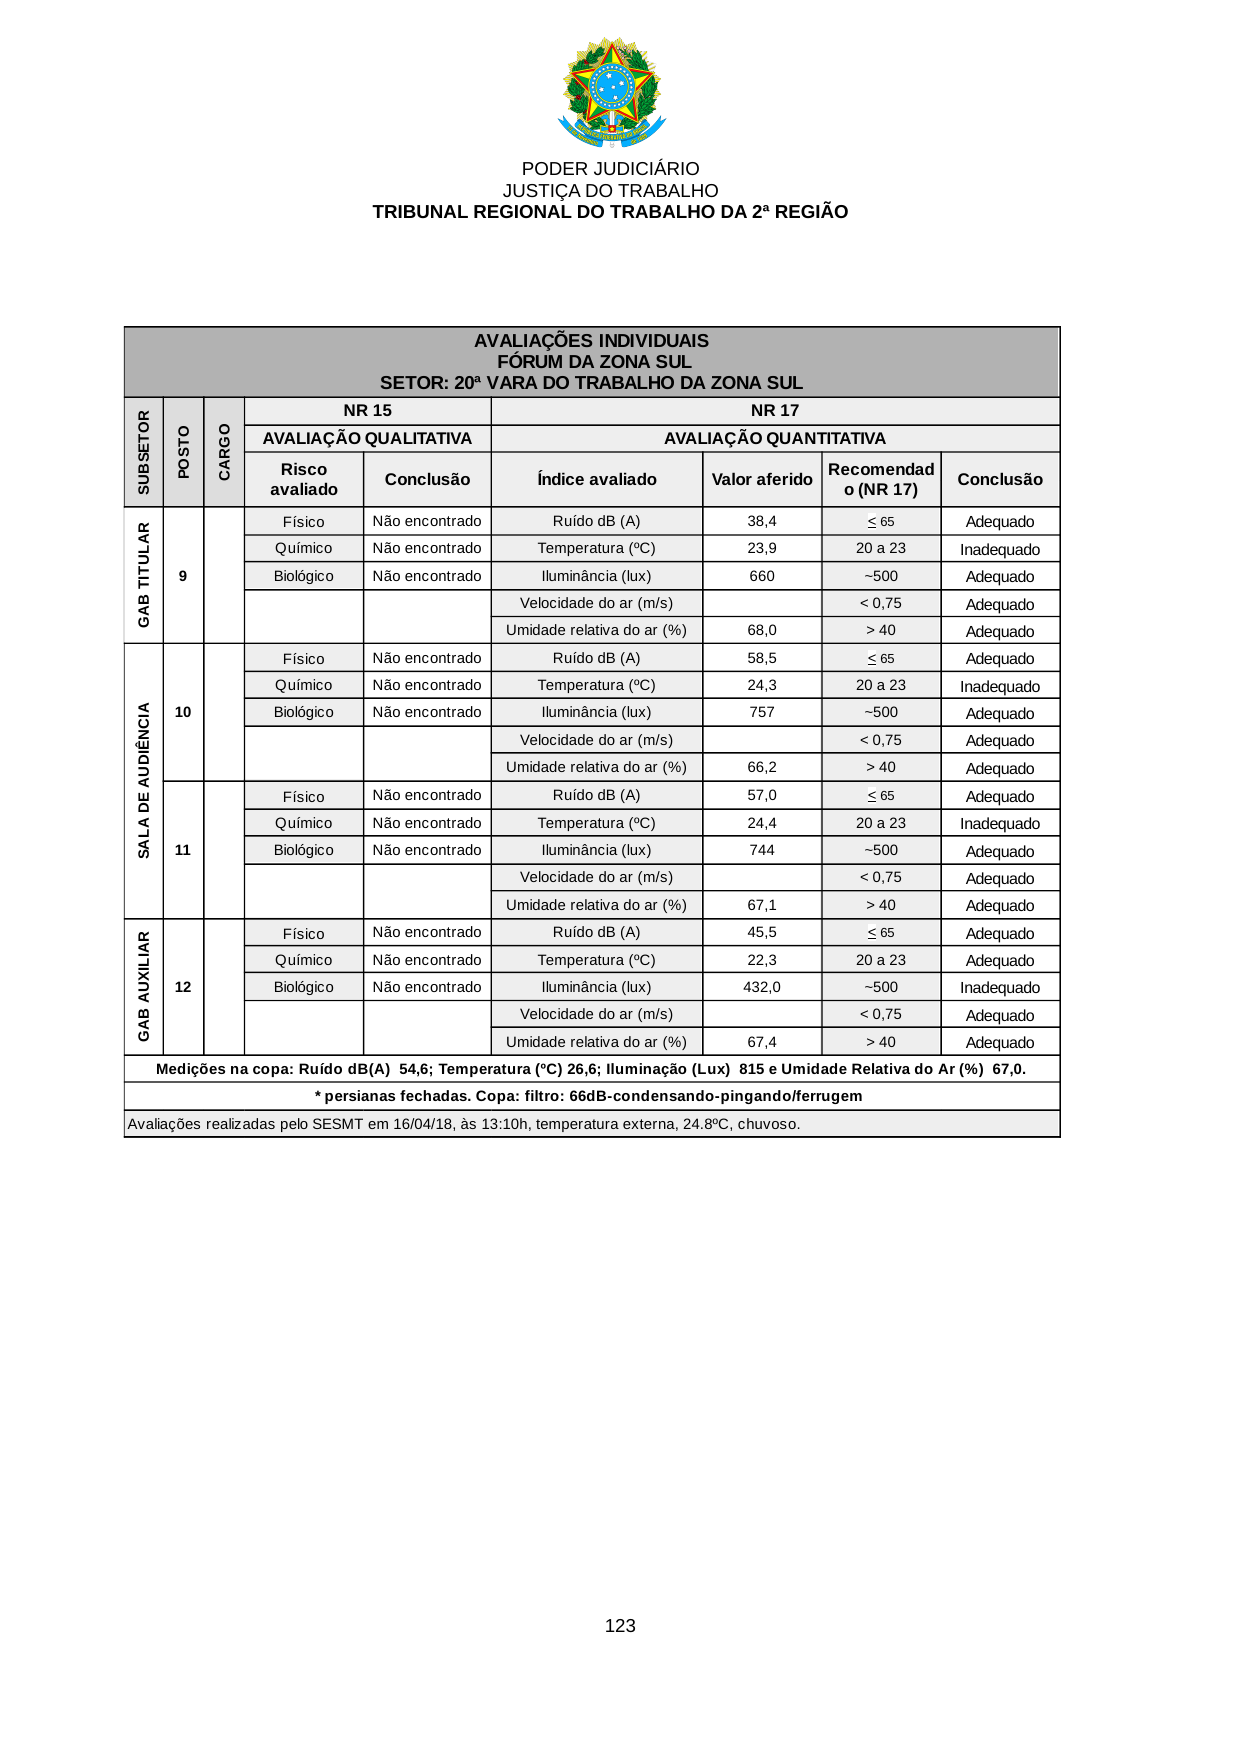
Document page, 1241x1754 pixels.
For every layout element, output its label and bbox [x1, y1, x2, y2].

table_header [118, 304, 1069, 1162]
